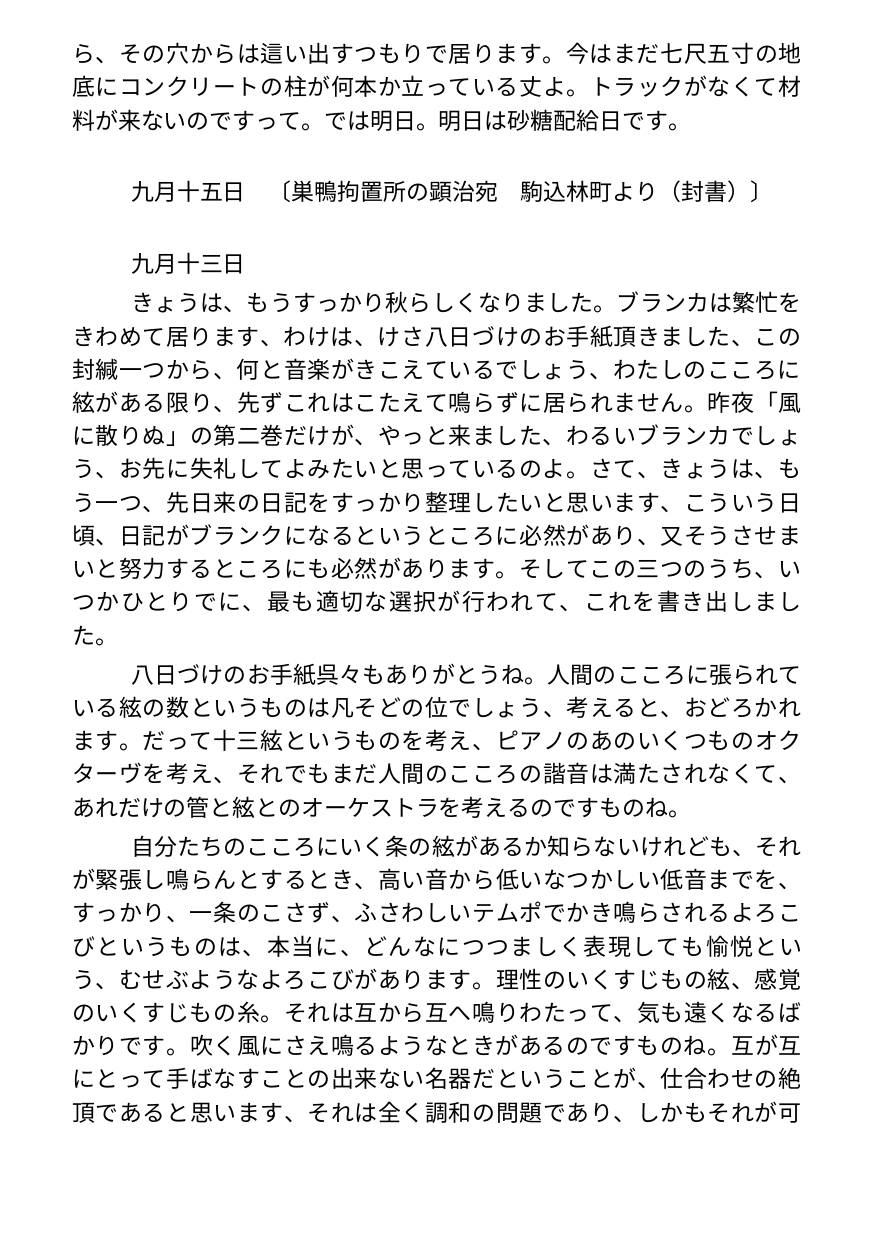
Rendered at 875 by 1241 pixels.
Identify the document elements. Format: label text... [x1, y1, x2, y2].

text きょうは、もうすっかり秋らしくなりました。ブランカは繁忙をきわめて居ります、わけは、けさ八日づけのお手紙頂きました、この封緘一つから、何と音楽がきこえているでしょう、わたしのこころに絃がある限り、先ずこれはこたえて鳴らずに居られません。昨夜「風に散りぬ」の第二巻だけが、やっと来ました、わるいブランカでしょう、お先に失礼してよみたいと思っているのよ。さて、きょうは、もう一つ、先日来の日記をすっかり整理したいと思います、こういう日頃、日記がブランクになるというところに必然があり、又そうさせまいと努力するところにも必然があります。そしてこの三つのうち、いつかひとりでに、最も適切な選択が行われて、これを書き出しました。 [72, 285, 802, 651]
text 九月十三日 [72, 246, 802, 279]
text 九月十五日 〔巣鴨拘置所の顕治宛 駒込林町より（封書）〕 [72, 174, 802, 207]
text 自分たちのこころにいく条の絃があるか知らないけれども、それが緊張し鳴らんとするとき、高い音から低いなつかしい低音までを、すっかり、一条のこさず、ふさわしいテムポでかき鳴らされるよろこびというものは、本当に、どんなにつつましく表現しても愉悦という、むせぶようなよろこびがあります。理性のいくすじもの絃、感覚のいくすじもの糸。それは互から互へ鳴りわたって、気も遠くなるばかりです。吹く風にさえ鳴るようなときがあるのですものね。互が互にとって手ばなすことの出来ない名器だということが、仕合わせの絶頂であると思います、それは全く調和の問題であり、しかもそれが可 [72, 829, 802, 1128]
text 八日づけのお手紙呉々もありがとうね。人間のこころに張られている絃の数というものは凡そどの位でしょう、考えると、おどろかれます。だって十三絃というものを考え、ピアノのあのいくつものオクターヴを考え、それでもまだ人間のこころの諧音は満たされなくて、あれだけの管と絃とのオーケストラを考えるのですものね。 [72, 657, 802, 823]
text ら、その穴からは這い出すつもりで居ります。今はまだ七尺五寸の地底にコンクリートの柱が何本か立っている丈よ。トラックがなくて材料が来ないのですって。では明日。明日は砂糖配給日です。 [72, 36, 802, 136]
